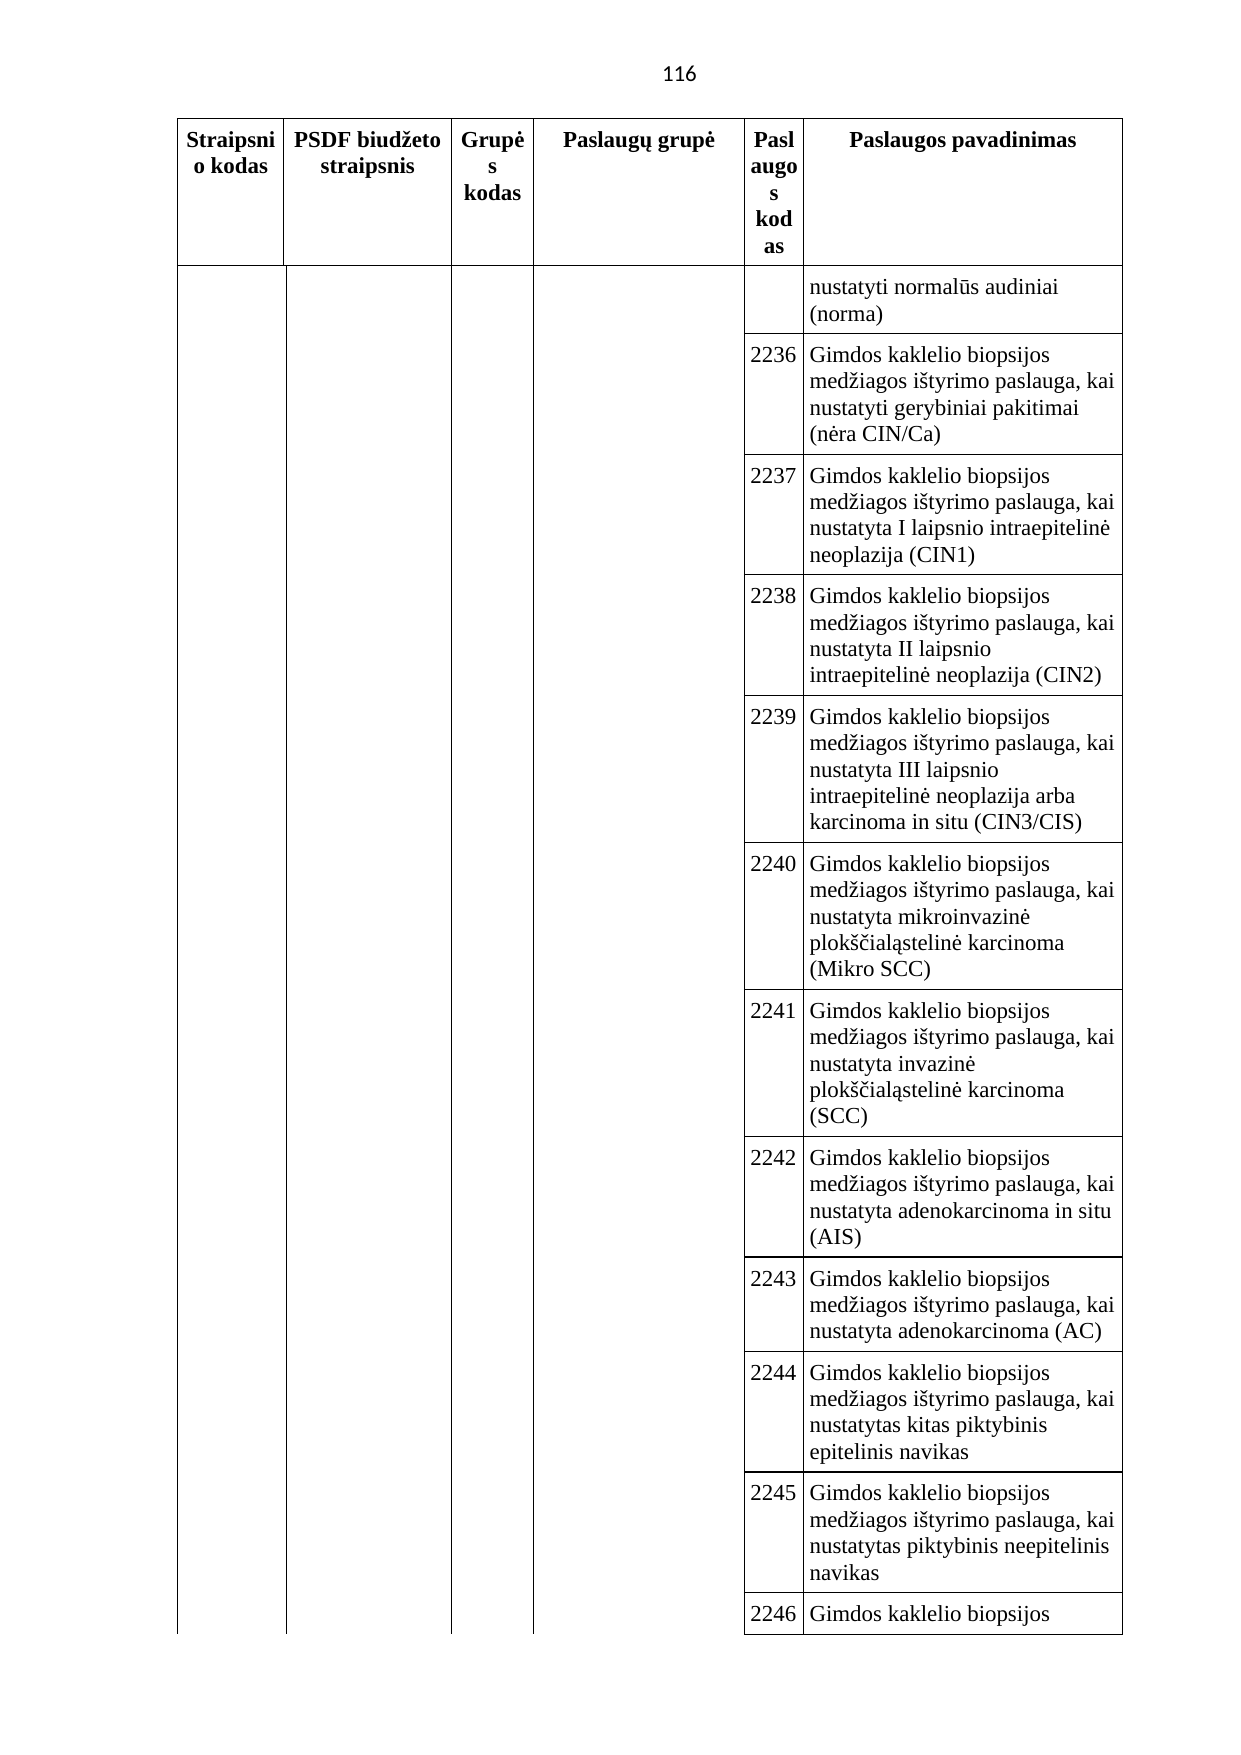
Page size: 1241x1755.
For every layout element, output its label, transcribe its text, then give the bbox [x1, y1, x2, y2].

table_cell [178, 695, 286, 842]
table_cell [534, 574, 744, 695]
table_cell [287, 454, 451, 574]
table_cell 2244 [745, 1352, 803, 1471]
table_cell [287, 1471, 451, 1592]
table_cell [745, 266, 803, 333]
table_cell [534, 1592, 744, 1633]
table_cell [287, 1351, 451, 1471]
table_cell [452, 695, 533, 842]
table_cell [452, 842, 533, 989]
table_cell Gimdos kaklelio biopsijos medžiagos ištyrimo paslauga, kai nustatyta adenokarcinoma in situ (AIS) [804, 1137, 1122, 1256]
table_cell 2243 [745, 1258, 803, 1351]
table_cell 2242 [745, 1137, 803, 1256]
table_cell [452, 989, 533, 1136]
table_cell nustatyti normalūs audiniai (norma) [804, 266, 1122, 333]
table_cell [178, 1592, 286, 1633]
table_cell [452, 1256, 533, 1351]
table_cell 2237 [745, 455, 803, 574]
table_cell 2241 [745, 990, 803, 1136]
table_cell [534, 266, 744, 333]
table_header Paslaugų grupė [534, 119, 744, 265]
table_cell [178, 1136, 286, 1256]
table_cell Gimdos kaklelio biopsijos medžiagos ištyrimo paslauga, kai nustatyta II laipsnio intraepitelinė neoplazija (CIN2) [804, 575, 1122, 695]
table_cell [287, 1256, 451, 1351]
table_header Paslaugos pavadinimas [804, 119, 1122, 265]
table_cell [178, 266, 286, 333]
table_cell [534, 1256, 744, 1351]
table_cell [534, 454, 744, 574]
table_cell [287, 695, 451, 842]
table_cell [287, 1592, 451, 1633]
table_cell [452, 1471, 533, 1592]
table_cell [178, 989, 286, 1136]
table_cell Gimdos kaklelio biopsijos [804, 1593, 1122, 1633]
table_cell [452, 1136, 533, 1256]
table_cell [287, 574, 451, 695]
table_cell [534, 1136, 744, 1256]
table_cell [287, 333, 451, 454]
table_cell 2236 [745, 334, 803, 454]
table_cell [452, 266, 533, 333]
table_cell [452, 1351, 533, 1471]
table_cell 2246 [745, 1593, 803, 1633]
table_cell Gimdos kaklelio biopsijos medžiagos ištyrimo paslauga, kai nustatyta mikroinvazinė plokščialąstelinė karcinoma (Mikro SCC) [804, 843, 1122, 989]
table_header Paslaugos kodas [745, 119, 803, 265]
table_cell Gimdos kaklelio biopsijos medžiagos ištyrimo paslauga, kai nustatyti gerybiniai pakitimai (nėra CIN/Ca) [804, 334, 1122, 454]
table_cell [534, 1351, 744, 1471]
table_cell [452, 333, 533, 454]
table_cell [534, 695, 744, 842]
table_cell [287, 989, 451, 1136]
table_cell [452, 574, 533, 695]
table_cell [452, 454, 533, 574]
table_cell [534, 989, 744, 1136]
table_cell [287, 842, 451, 989]
table_cell [534, 842, 744, 989]
table_cell Gimdos kaklelio biopsijos medžiagos ištyrimo paslauga, kai nustatyta III laipsnio intraepitelinė neoplazija arba karcinoma in situ (CIN3/CIS) [804, 696, 1122, 842]
table_cell 2239 [745, 696, 803, 842]
table_cell Gimdos kaklelio biopsijos medžiagos ištyrimo paslauga, kai nustatytas kitas piktybinis epitelinis navikas [804, 1352, 1122, 1471]
table_cell [178, 333, 286, 454]
table_cell [534, 1471, 744, 1592]
table_cell [287, 266, 451, 333]
table_cell 2238 [745, 575, 803, 695]
table_header Grupės kodas [452, 119, 533, 265]
table_cell [178, 454, 286, 574]
table_cell Gimdos kaklelio biopsijos medžiagos ištyrimo paslauga, kai nustatyta invazinė plokščialąstelinė karcinoma (SCC) [804, 990, 1122, 1136]
table_cell [287, 1136, 451, 1256]
table_cell 2245 [745, 1473, 803, 1592]
table_header PSDF biudžeto straipsnis [284, 119, 451, 265]
table_cell [178, 1351, 286, 1471]
table_cell [178, 1471, 286, 1592]
table_cell [178, 574, 286, 695]
table_cell Gimdos kaklelio biopsijos medžiagos ištyrimo paslauga, kai nustatyta I laipsnio intraepitelinė neoplazija (CIN1) [804, 455, 1122, 574]
table_cell [452, 1592, 533, 1633]
table_cell 2240 [745, 843, 803, 989]
table_cell [534, 333, 744, 454]
table_cell Gimdos kaklelio biopsijos medžiagos ištyrimo paslauga, kai nustatyta adenokarcinoma (AC) [804, 1258, 1122, 1351]
table_cell Gimdos kaklelio biopsijos medžiagos ištyrimo paslauga, kai nustatytas piktybinis neepitelinis navikas [804, 1473, 1122, 1592]
table_cell [178, 1256, 286, 1351]
table_cell [178, 842, 286, 989]
table_header Straipsnio kodas [178, 119, 283, 265]
